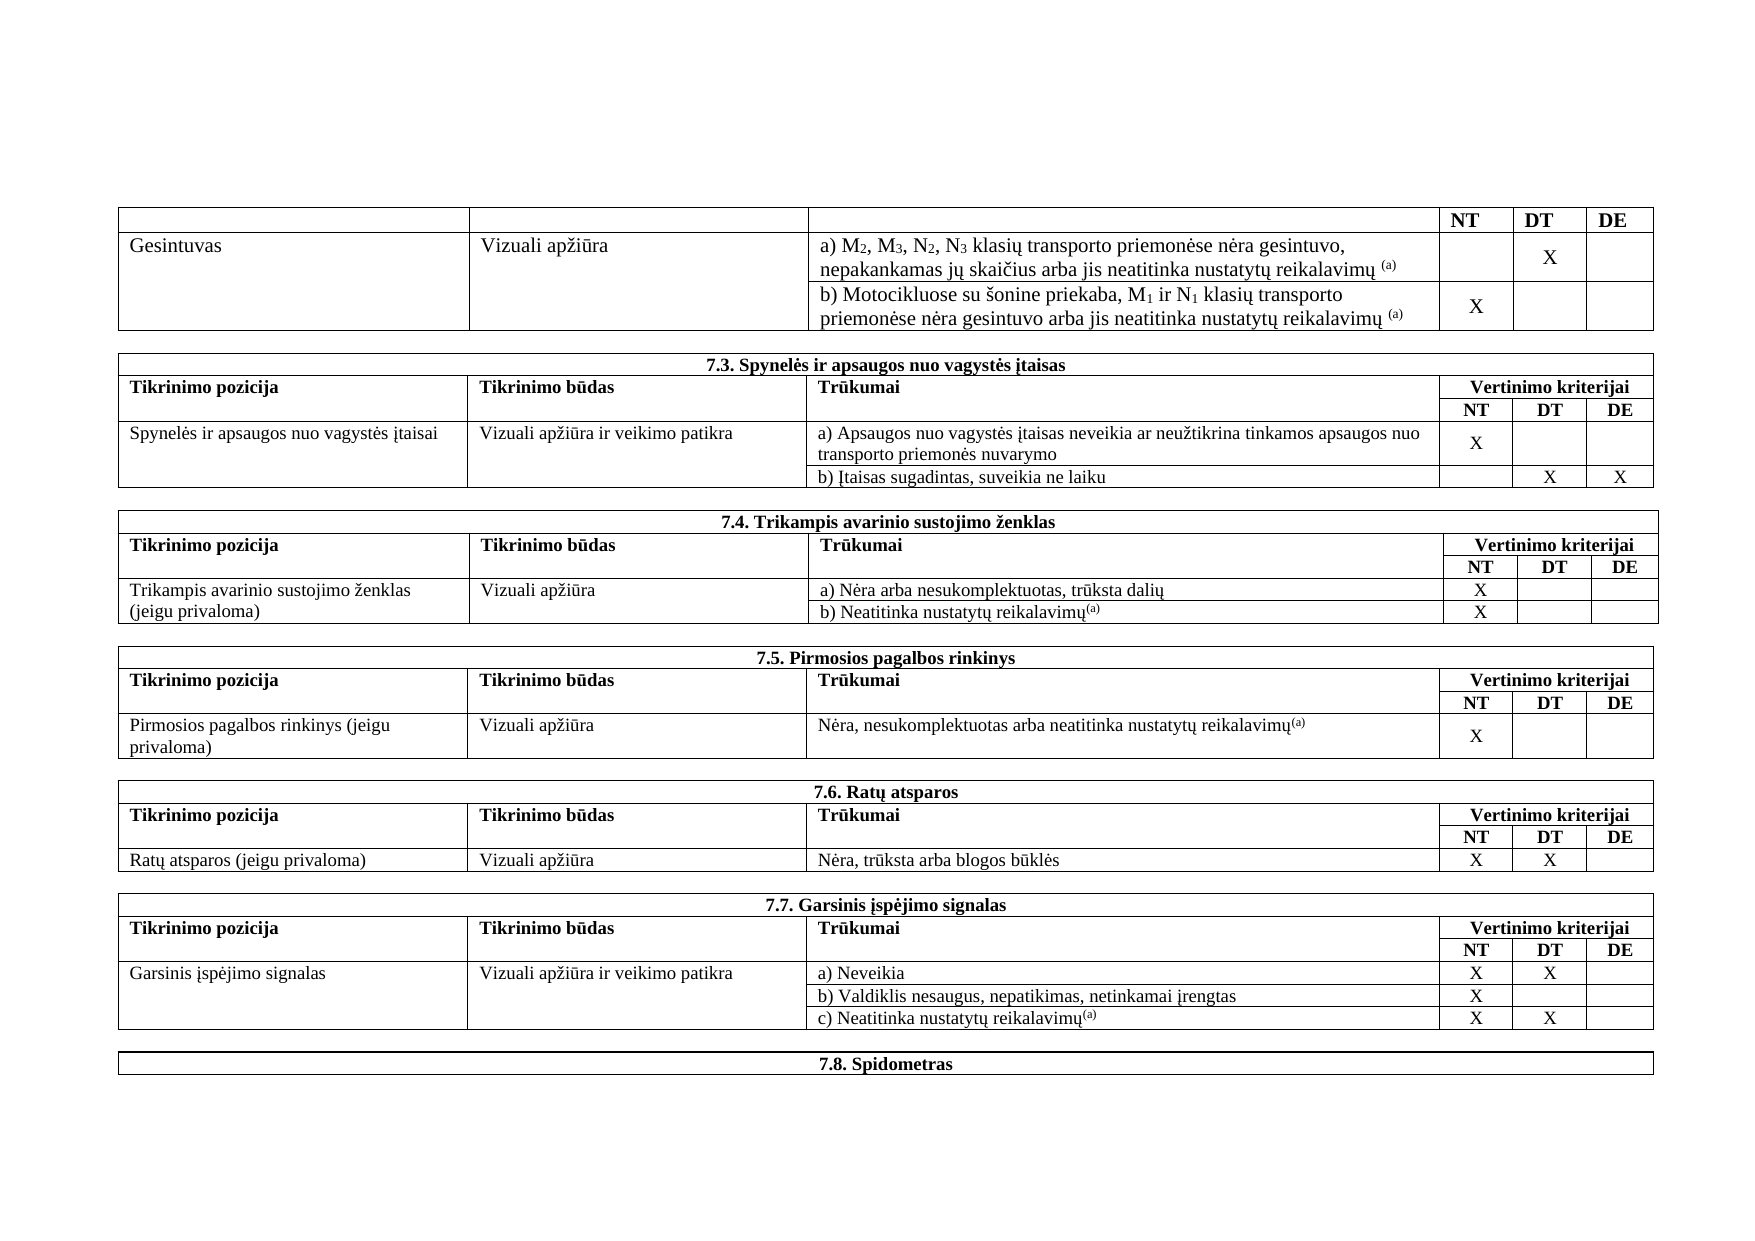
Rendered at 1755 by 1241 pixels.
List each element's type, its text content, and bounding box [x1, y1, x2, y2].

table_cell [1587, 849, 1653, 871]
table_cell NT [1444, 556, 1517, 578]
table_cell [1518, 601, 1591, 623]
table_cell Vertinimo kriterijai [1440, 376, 1653, 398]
table_cell Vertinimo kriterijai [1440, 669, 1653, 691]
table_cell Tikrinimo pozicija [119, 804, 467, 848]
table_cell Nėra, trūksta arba blogos būklės [807, 849, 1439, 871]
table_cell X [1513, 466, 1586, 487]
table_cell X [1440, 985, 1512, 1006]
table_cell Tikrinimo būdas [468, 669, 806, 713]
table_cell Tikrinimo būdas [468, 917, 806, 961]
table_cell DT [1513, 692, 1586, 713]
table_cell [1587, 233, 1653, 281]
table_cell Tikrinimo pozicija [119, 534, 469, 578]
table_cell X [1513, 962, 1586, 983]
table_cell [1587, 714, 1653, 757]
table_cell [1513, 714, 1586, 757]
table_cell DE [1592, 556, 1658, 578]
table_header 7.6. Ratų atsparos [119, 781, 1653, 803]
table_cell X [1440, 282, 1513, 330]
table_cell [1514, 282, 1586, 330]
table_cell Pirmosios pagalbos rinkinys (jeigu privaloma) [119, 714, 467, 757]
table_cell DE [1587, 399, 1653, 421]
table_cell [1518, 579, 1591, 600]
table_cell DT [1514, 208, 1586, 232]
table_cell [809, 208, 1439, 232]
table_header 7.3. Spynelės ir apsaugos nuo vagystės įtaisas [119, 354, 1653, 375]
table_cell [1513, 422, 1586, 465]
table_cell NT [1440, 208, 1513, 232]
table_cell Vertinimo kriterijai [1444, 534, 1658, 555]
table_cell X [1440, 849, 1512, 871]
table_cell X [1444, 601, 1517, 623]
table_cell b) Valdiklis nesaugus, nepatikimas, netinkamai įrengtas [807, 985, 1439, 1006]
table_cell Tikrinimo būdas [470, 534, 808, 578]
table_cell Tikrinimo būdas [468, 804, 806, 848]
table_header 7.7. Garsinis įspėjimo signalas [119, 894, 1653, 916]
table_cell Tikrinimo būdas [468, 376, 806, 421]
table_cell DT [1513, 826, 1586, 848]
table_cell X [1513, 849, 1586, 871]
table_cell Vizuali apžiūra ir veikimo patikra [468, 962, 806, 1029]
table_cell NT [1440, 826, 1512, 848]
table_cell X [1444, 579, 1517, 600]
table_cell DT [1513, 399, 1586, 421]
table_cell Trikampis avarinio sustojimo ženklas (jeigu privaloma) [119, 579, 469, 623]
table_cell DE [1587, 939, 1653, 961]
table_cell Trūkumai [807, 669, 1439, 713]
table_cell Vertinimo kriterijai [1440, 804, 1653, 825]
table_cell Vizuali apžiūra [470, 579, 808, 623]
table_cell [1587, 985, 1653, 1006]
table_cell X [1514, 233, 1586, 281]
table_cell a) Nėra arba nesukomplektuotas, trūksta dalių [809, 579, 1443, 600]
table_cell [1592, 579, 1658, 600]
table_cell NT [1440, 399, 1512, 421]
table_cell X [1440, 422, 1512, 465]
table_cell [470, 208, 808, 232]
table_cell [1587, 962, 1653, 983]
table_cell a) M2, M3, N2, N3 klasių transporto priemonėse nėra gesintuvo, nepakankamas jų skaičius arba jis neatitinka nustatytų reikalavimų (a) [809, 233, 1439, 281]
table_cell [1587, 1007, 1653, 1029]
table_cell X [1440, 714, 1512, 757]
table_cell Tikrinimo pozicija [119, 917, 467, 961]
table_header 7.4. Trikampis avarinio sustojimo ženklas [119, 511, 1658, 532]
table_cell X [1440, 962, 1512, 983]
table_cell DE [1587, 826, 1653, 848]
table_cell X [1587, 466, 1653, 487]
table_cell [1587, 422, 1653, 465]
table_cell DT [1513, 939, 1586, 961]
table_cell NT [1440, 692, 1512, 713]
table_cell Tikrinimo pozicija [119, 376, 467, 421]
table_cell Trūkumai [807, 917, 1439, 961]
table_cell Spynelės ir apsaugos nuo vagystės įtaisai [119, 422, 467, 487]
table_cell Trūkumai [807, 804, 1439, 848]
table_cell DE [1587, 692, 1653, 713]
table_cell Vizuali apžiūra [468, 714, 806, 757]
table_cell X [1513, 1007, 1586, 1029]
table_cell c) Neatitinka nustatytų reikalavimų(a) [807, 1007, 1439, 1029]
table_cell Vizuali apžiūra [470, 233, 808, 330]
table_cell b) Neatitinka nustatytų reikalavimų(a) [809, 601, 1443, 623]
table_cell b) Įtaisas sugadintas, suveikia ne laiku [807, 466, 1439, 487]
table_cell Vizuali apžiūra [468, 849, 806, 871]
table_cell X [1440, 1007, 1512, 1029]
table_cell DT [1518, 556, 1591, 578]
table_cell NT [1440, 939, 1512, 961]
table_cell Nėra, nesukomplektuotas arba neatitinka nustatytų reikalavimų(a) [807, 714, 1439, 757]
table_cell Tikrinimo pozicija [119, 669, 467, 713]
table_cell a) Apsaugos nuo vagystės įtaisas neveikia ar neužtikrina tinkamos apsaugos nuo transporto priemonės nuvarymo [807, 422, 1439, 465]
table_header 7.8. Spidometras [119, 1053, 1653, 1074]
table_cell [1440, 233, 1513, 281]
table_cell [1592, 601, 1658, 623]
table_cell Garsinis įspėjimo signalas [119, 962, 467, 1029]
table_cell [1440, 466, 1512, 487]
table_cell [119, 208, 469, 232]
table_cell Trūkumai [809, 534, 1443, 578]
table_cell Vertinimo kriterijai [1440, 917, 1653, 938]
table_cell [1513, 985, 1586, 1006]
table_cell b) Motocikluose su šonine priekaba, M1 ir N1 klasių transporto priemonėse nėra gesintuvo arba jis neatitinka nustatytų reikalavimų (a) [809, 282, 1439, 330]
table_cell DE [1587, 208, 1653, 232]
table_cell [1587, 282, 1653, 330]
table_cell a) Neveikia [807, 962, 1439, 983]
table_cell Gesintuvas [119, 233, 469, 330]
table_cell Vizuali apžiūra ir veikimo patikra [468, 422, 806, 487]
table_cell Ratų atsparos (jeigu privaloma) [119, 849, 467, 871]
table_header 7.5. Pirmosios pagalbos rinkinys [119, 647, 1653, 668]
table_cell Trūkumai [807, 376, 1439, 421]
